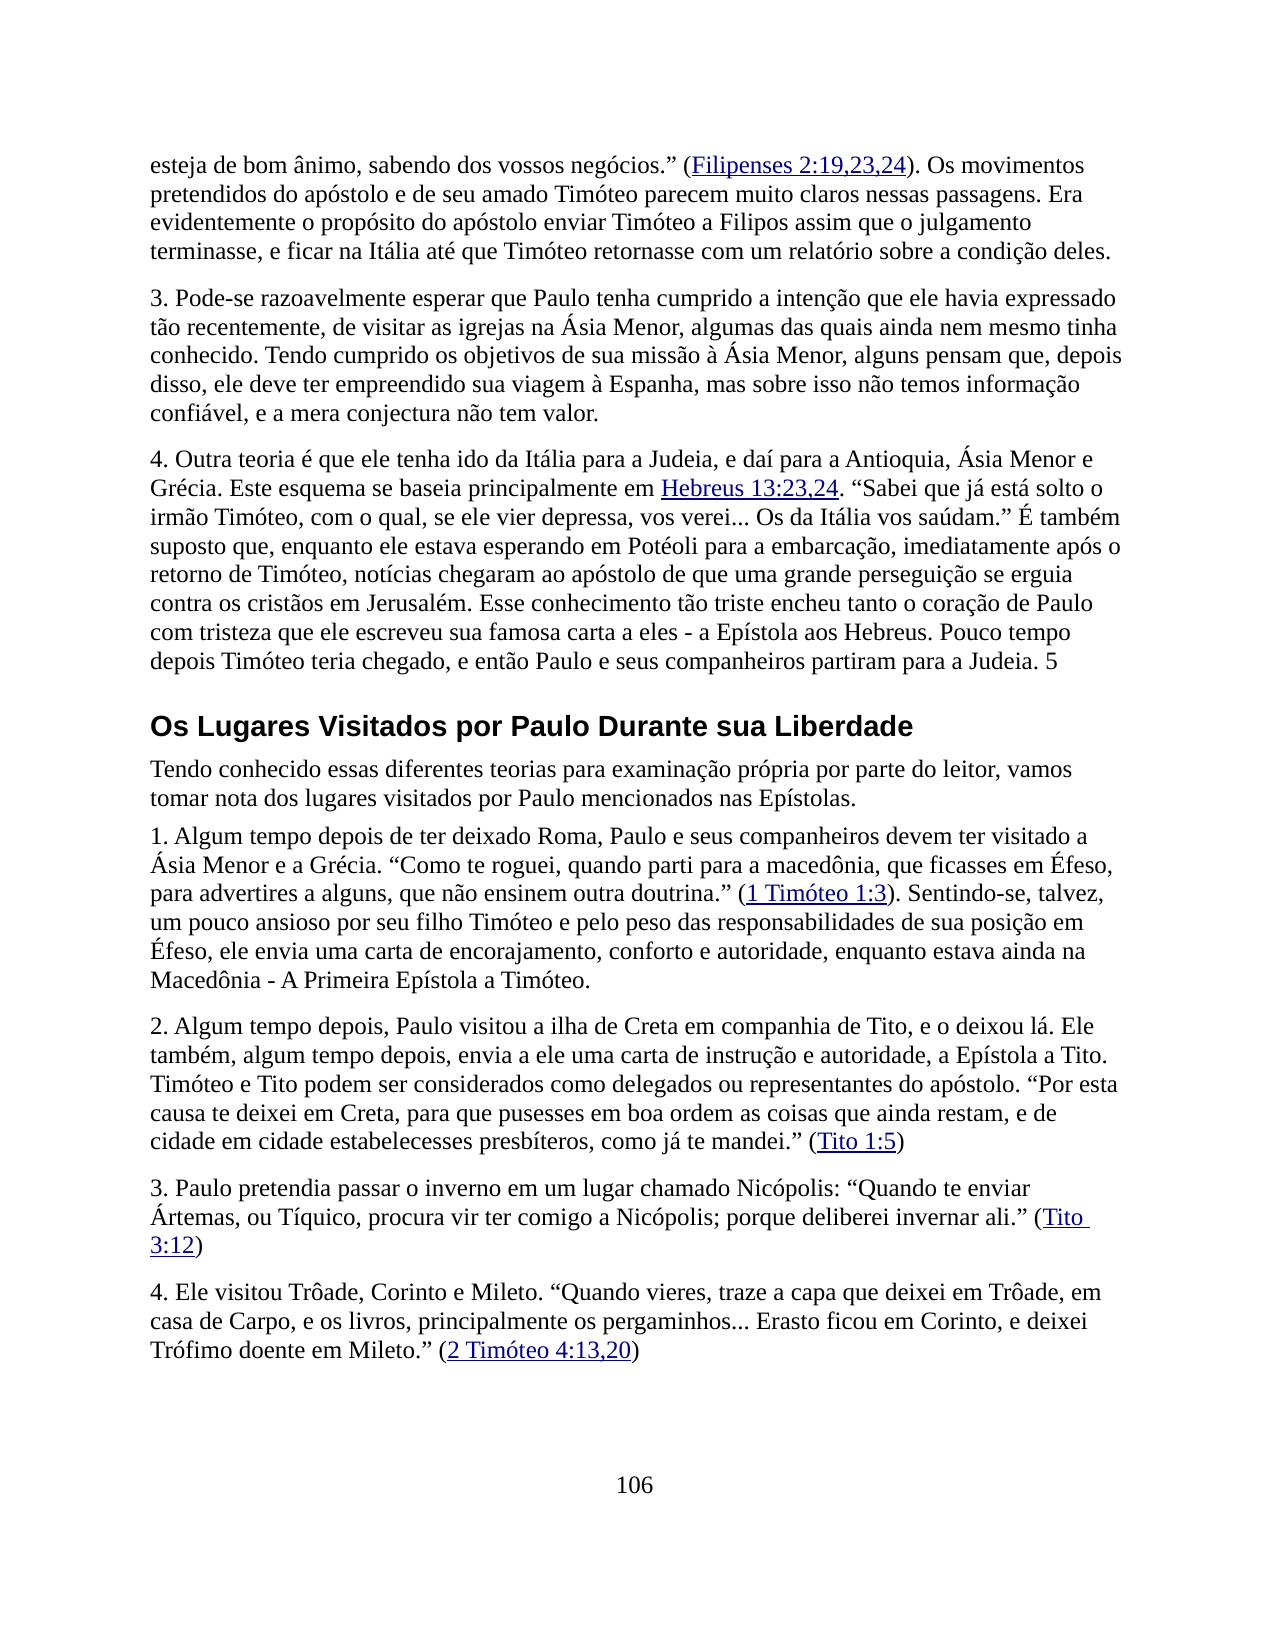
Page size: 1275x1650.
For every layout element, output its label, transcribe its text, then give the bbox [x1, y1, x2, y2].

text 4. Outra teoria é que ele tenha ido da Itália para a Judeia, e daí para a Antioquia, Ásia Menor e Grécia. Este esquema se baseia principalmente em Hebreus 13:23,24. “Sabei que já está solto o irmão Timóteo, com o qual, se ele vier depressa, vos verei... Os da Itália vos saúdam.” É também suposto que, enquanto ele estava esperando em Potéoli para a embarcação, imediatamente após o retorno de Timóteo, notícias chegaram ao apóstolo de que uma grande perseguição se erguia contra os cristãos em Jerusalém. Esse conhecimento tão triste encheu tanto o coração de Paulo com tristeza que ele escreveu sua famosa carta a eles - a Epístola aos Hebreus. Pouco tempo depois Timóteo teria chegado, e então Paulo e seus companheiros partiram para a Judeia. 5 [150, 444, 1125, 674]
text Tendo conhecido essas diferentes teorias para examinação própria por parte do leitor, vamos tomar nota dos lugares visitados por Paulo mencionados nas Epístolas. [150, 754, 1125, 812]
subtitle Os Lugares Visitados por Paulo Durante sua Liberdade [150, 708, 1125, 742]
text 3. Pode-se razoavelmente esperar que Paulo tenha cumprido a intenção que ele havia expressado tão recentemente, de visitar as igrejas na Ásia Menor, algumas das quais ainda nem mesmo tinha conhecido. Tendo cumprido os objetivos de sua missão à Ásia Menor, alguns pensam que, depois disso, ele deve ter empreendido sua viagem à Espanha, mas sobre isso não temos informação confiável, e a mera conjectura não tem valor. [150, 283, 1125, 427]
text 4. Ele visitou Trôade, Corinto e Mileto. “Quando vieres, traze a capa que deixei em Trôade, em casa de Carpo, e os livros, principalmente os pergaminhos... Erasto ficou em Corinto, e deixei Trófimo doente em Mileto.” (2 Timóteo 4:13,20) [150, 1277, 1125, 1363]
text 2. Algum tempo depois, Paulo visitou a ilha de Creta em companhia de Tito, e o deixou lá. Ele também, algum tempo depois, envia a ele uma carta de instrução e autoridade, a Epístola a Tito. Timóteo e Tito podem ser considerados como delegados ou representantes do apóstolo. “Por esta causa te deixei em Creta, para que pusesses em boa ordem as coisas que ainda restam, e de cidade em cidade estabelecesses presbíteros, como já te mandei.” (Tito 1:5) [150, 1011, 1125, 1155]
text esteja de bom ânimo, sabendo dos vossos negócios.” (Filipenses 2:19,23,24). Os movimentos pretendidos do apóstolo e de seu amado Timóteo parecem muito claros nessas passagens. Era evidentemente o propósito do apóstolo enviar Timóteo a Filipos assim que o julgamento terminasse, e ficar na Itália até que Timóteo retornasse com um relatório sobre a condição deles. [150, 150, 1125, 265]
text 3. Paulo pretendia passar o inverno em um lugar chamado Nicópolis: “Quando te enviar Ártemas, ou Tíquico, procura vir ter comigo a Nicópolis; porque deliberei invernar ali.” (Tito 3:12) [150, 1173, 1125, 1259]
text 1. Algum tempo depois de ter deixado Roma, Paulo e seus companheiros devem ter visitado a Ásia Menor e a Grécia. “Como te roguei, quando parti para a macedônia, que ficasses em Éfeso, para advertires a alguns, que não ensinem outra doutrina.” (1 Timóteo 1:3). Sentindo-se, talvez, um pouco ansioso por seu filho Timóteo e pelo peso das responsabilidades de sua posição em Éfeso, ele envia uma carta de encorajamento, conforto e autoridade, enquanto estava ainda na Macedônia - A Primeira Epístola a Timóteo. [150, 821, 1125, 993]
